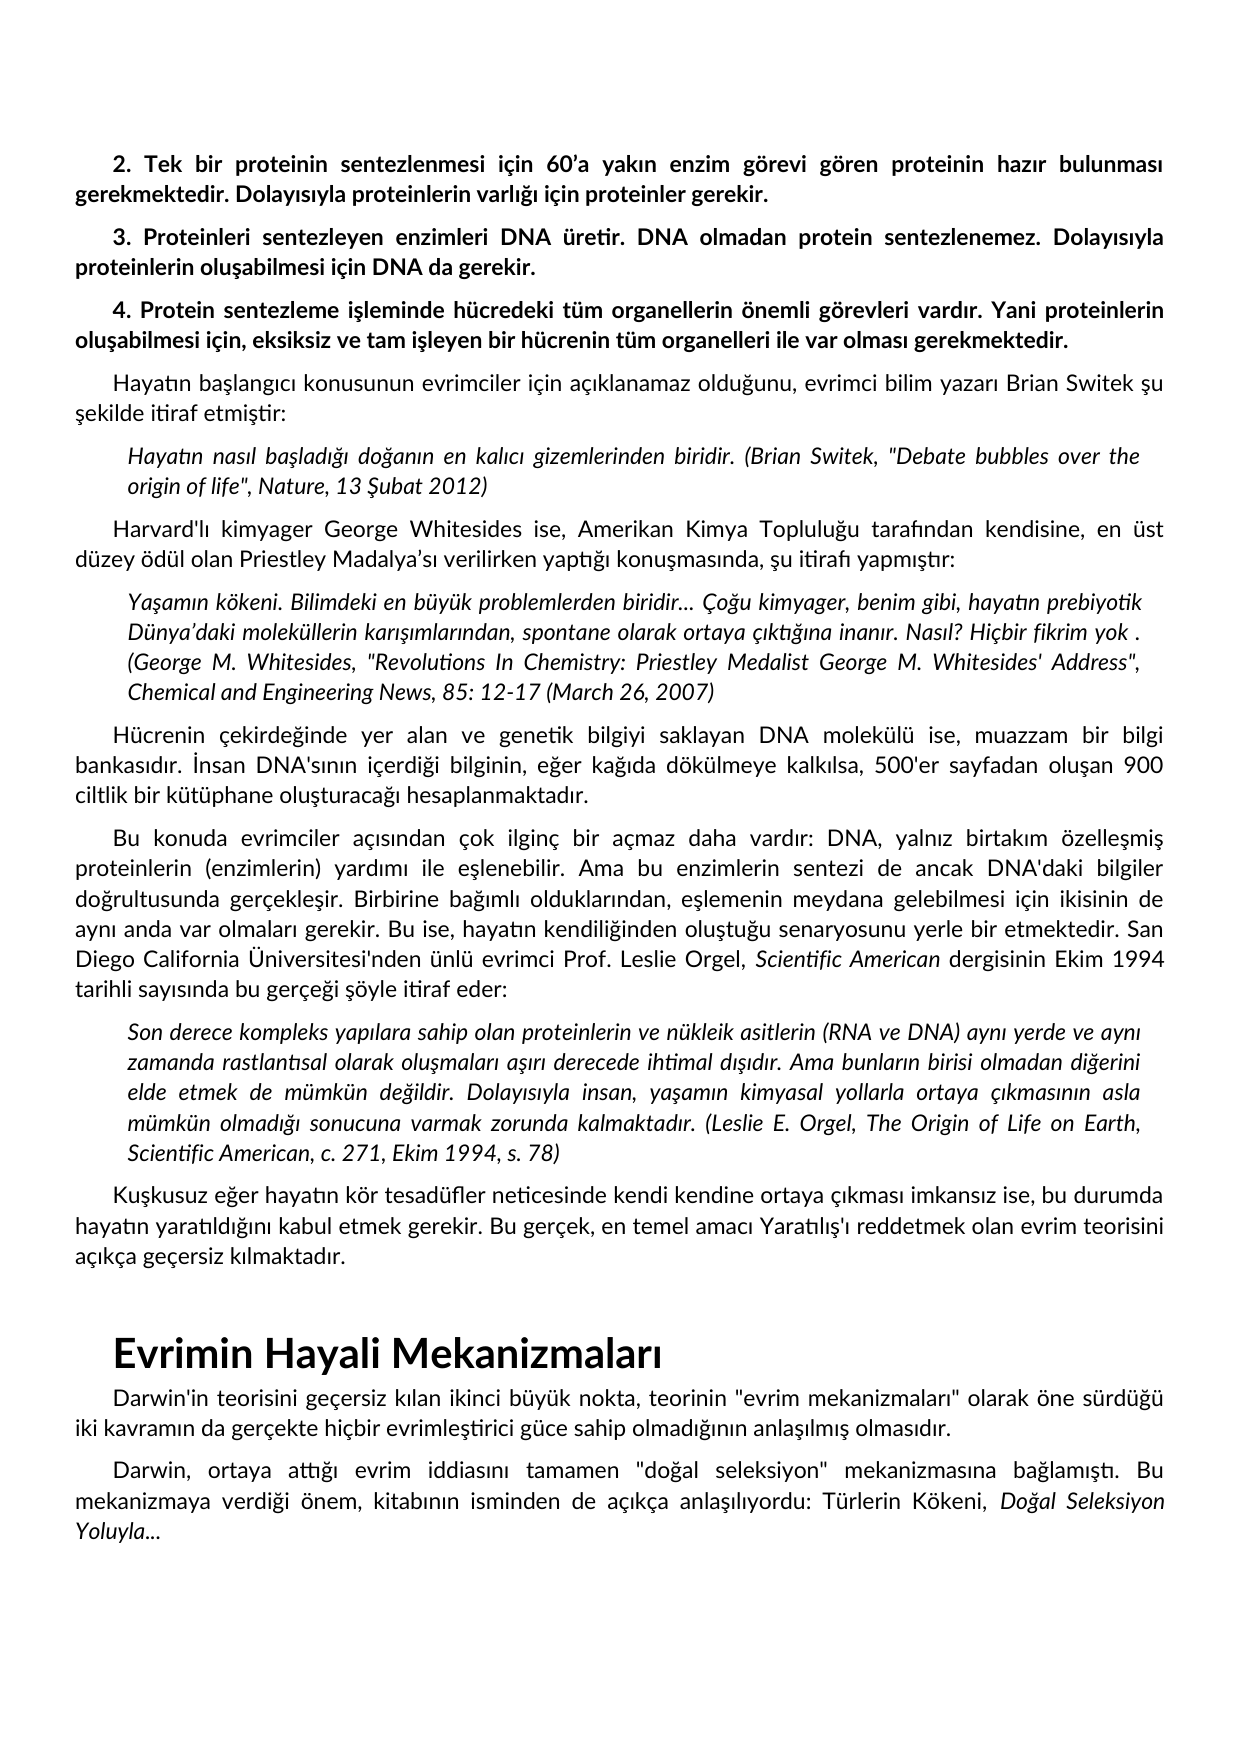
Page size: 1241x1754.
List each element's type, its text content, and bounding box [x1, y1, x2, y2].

text Hayatın başlangıcı konusunun evrimciler için açıklanamaz olduğunu, evrimci bilim yazarı Brian Switek şu şekilde itiraf etmiştir: [75, 369, 1165, 426]
text Hayatın nasıl başladığı doğanın en kalıcı gizemlerinden biridir. (Brian Switek, "Debate bubbles over the origin of life", Nature, 13 Şubat 2012) [127, 442, 1143, 499]
text Darwin'in teorisini geçersiz kılan ikinci büyük nokta, teorinin "evrim mekanizmaları" olarak öne sürdüğü iki kavramın da gerçekte hiçbir evrimleştirici güce sahip olmadığının anlaşılmış olmasıdır. [75, 1383, 1165, 1441]
text Harvard'lı kimyager George Whitesides ise, Amerikan Kimya Topluluğu tarafından kendisine, en üst düzey ödül olan Priestley Madalya’sı verilirken yaptığı konuşmasında, şu itirafı yapmıştır: [75, 514, 1165, 572]
text Hücrenin çekirdeğinde yer alan ve genetik bilgiyi saklayan DNA molekülü ise, muazzam bir bilgi bankasıdır. İnsan DNA'sının içerdiği bilginin, eğer kağıda dökülmeye kalkılsa, 500'er sayfadan oluşan 900 ciltlik bir kütüphane oluşturacağı hesaplanmaktadır. [75, 721, 1165, 809]
text 3. Proteinleri sentezleyen enzimleri DNA üretir. DNA olmadan protein sentezlenemez. Dolayısıyla proteinlerin oluşabilmesi için DNA da gerekir. [75, 223, 1165, 281]
text Kuşkusuz eğer hayatın kör tesadüfler neticesinde kendi kendine ortaya çıkması imkansız ise, bu durumda hayatın yaratıldığını kabul etmek gerekir. Bu gerçek, en temel amacı Yaratılış'ı reddetmek olan evrim teorisini açıkça geçersiz kılmaktadır. [75, 1181, 1165, 1269]
text Yaşamın kökeni. Bilimdeki en büyük problemlerden biridir... Çoğu kimyager, benim gibi, hayatın prebiyotik Dünya’daki moleküllerin karışımlarından, spontane olarak ortaya çıktığına inanır. Nasıl? Hiçbir fikrim yok . (George M. Whitesides, "Revolutions In Chemistry: Priestley Medalist George M. Whitesides' Address", Chemical and Engineering News, 85: 12-17 (March 26, 2007) [127, 587, 1143, 706]
text Son derece kompleks yapılara sahip olan proteinlerin ve nükleik asitlerin (RNA ve DNA) aynı yerde ve aynı zamanda rastlantısal olarak oluşmaları aşırı derecede ihtimal dışıdır. Ama bunların birisi olmadan diğerini elde etmek de mümkün değildir. Dolayısıyla insan, yaşamın kimyasal yollarla ortaya çıkmasının asla mümkün olmadığı sonucuna varmak zorunda kalmaktadır. (Leslie E. Orgel, The Origin of Life on Earth, Scientific American, c. 271, Ekim 1994, s. 78) [127, 1018, 1143, 1166]
subtitle Evrimin Hayali Mekanizmaları [112, 1327, 1165, 1377]
text 4. Protein sentezleme işleminde hücredeki tüm organellerin önemli görevleri vardır. Yani proteinlerin oluşabilmesi için, eksiksiz ve tam işleyen bir hücrenin tüm organelleri ile var olması gerekmektedir. [75, 296, 1165, 353]
text 2. Tek bir proteinin sentezlenmesi için 60’a yakın enzim görevi gören proteinin hazır bulunması gerekmektedir. Dolayısıyla proteinlerin varlığı için proteinler gerekir. [75, 150, 1165, 208]
text Bu konuda evrimciler açısından çok ilginç bir açmaz daha vardır: DNA, yalnız birtakım özelleşmiş proteinlerin (enzimlerin) yardımı ile eşlenebilir. Ama bu enzimlerin sentezi de ancak DNA'daki bilgiler doğrultusunda gerçekleşir. Birbirine bağımlı olduklarından, eşlemenin meydana gelebilmesi için ikisinin de aynı anda var olmaları gerekir. Bu ise, hayatın kendiliğinden oluştuğu senaryosunu yerle bir etmektedir. San Diego California Üniversitesi'nden ünlü evrimci Prof. Leslie Orgel, Scientific American dergisinin Ekim 1994 tarihli sayısında bu gerçeği şöyle itiraf eder: [75, 824, 1165, 1002]
text Darwin, ortaya attığı evrim iddiasını tamamen "doğal seleksiyon" mekanizmasına bağlamıştı. Bu mekanizmaya verdiği önem, kitabının isminden de açıkça anlaşılıyordu: Türlerin Kökeni, Doğal Seleksiyon Yoluyla... [75, 1456, 1165, 1544]
